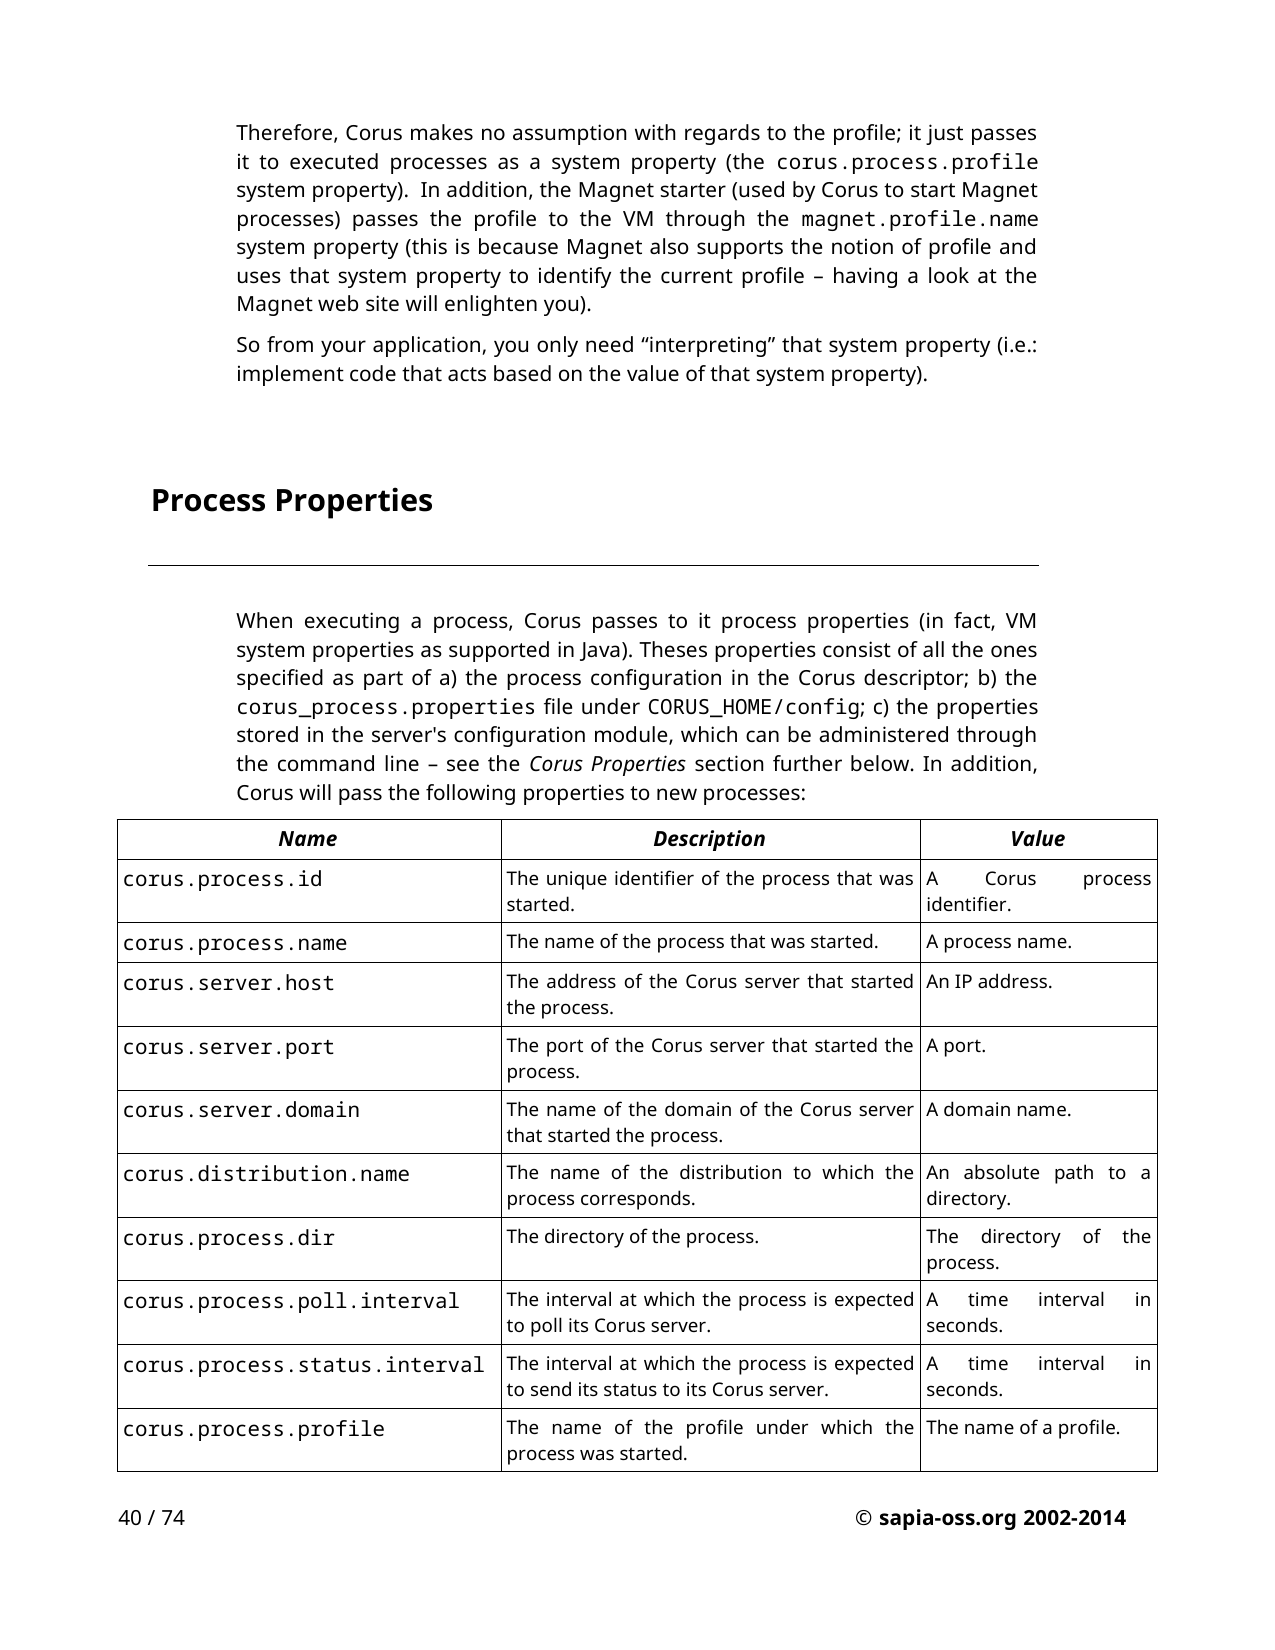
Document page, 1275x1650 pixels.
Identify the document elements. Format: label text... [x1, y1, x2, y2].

table_cell The address of the Corus server that started the process. [502, 963, 920, 1026]
table_cell A time interval in seconds. [921, 1345, 1157, 1408]
table_cell corus.process.status.interval [118, 1345, 501, 1408]
table_cell The name of the distribution to which the process corresponds. [502, 1154, 920, 1217]
table_cell corus.process.id [118, 860, 501, 922]
table_cell The directory of the process. [921, 1218, 1157, 1280]
table_cell The port of the Corus server that started the process. [502, 1027, 920, 1090]
table_header Value [921, 820, 1157, 859]
subtitle Process Properties [148, 476, 1039, 565]
table_cell The interval at which the process is expected to send its status to its Corus server. [502, 1345, 920, 1408]
table_cell The name of a profile. [921, 1409, 1157, 1471]
table_cell corus.process.name [118, 923, 501, 962]
table_header Description [502, 820, 920, 859]
table_cell The name of the process that was started. [502, 923, 920, 962]
table_cell A port. [921, 1027, 1157, 1090]
table_cell The directory of the process. [502, 1218, 920, 1280]
text So from your application, you only need “interpreting” that system property (i.e.: implement code that acts based on the value of that system property). [236, 330, 1039, 387]
table_cell corus.server.host [118, 963, 501, 1026]
table_cell An absolute path to a directory. [921, 1154, 1157, 1217]
table_header Name [118, 820, 501, 859]
text Therefore, Corus makes no assumption with regards to the profile; it just passes it to executed processes as a system property (the corus.process.profile system property). In addition, the Magnet starter (used by Corus to start Magnet processes) passes the profile to the VM through the magnet.profile.name system property (this is because Magnet also supports the notion of profile and uses that system property to identify the current profile – having a look at the Magnet web site will enlighten you). [236, 118, 1039, 318]
table_cell A process name. [921, 923, 1157, 962]
table_cell An IP address. [921, 963, 1157, 1026]
table_cell corus.process.dir [118, 1218, 501, 1280]
table_cell corus.process.profile [118, 1409, 501, 1471]
table_cell The name of the profile under which the process was started. [502, 1409, 920, 1471]
table_cell A time interval in seconds. [921, 1281, 1157, 1344]
table_cell A Corus process identifier. [921, 860, 1157, 922]
table_cell corus.distribution.name [118, 1154, 501, 1217]
text When executing a process, Corus passes to it process properties (in fact, VM system properties as supported in Java). Theses properties consist of all the ones specified as part of a) the process configuration in the Corus descriptor; b) the corus_process.properties file under CORUS_HOME/config; c) the properties stored in the server's configuration module, which can be administered through the command line – see the Corus Properties section further below. In addition, Corus will pass the following properties to new processes: [236, 606, 1039, 806]
table_cell The name of the domain of the Corus server that started the process. [502, 1091, 920, 1153]
table_cell A domain name. [921, 1091, 1157, 1153]
table_cell The unique identifier of the process that was started. [502, 860, 920, 922]
table_cell corus.process.poll.interval [118, 1281, 501, 1344]
table_cell corus.server.port [118, 1027, 501, 1090]
table_cell corus.server.domain [118, 1091, 501, 1153]
table_cell The interval at which the process is expected to poll its Corus server. [502, 1281, 920, 1344]
